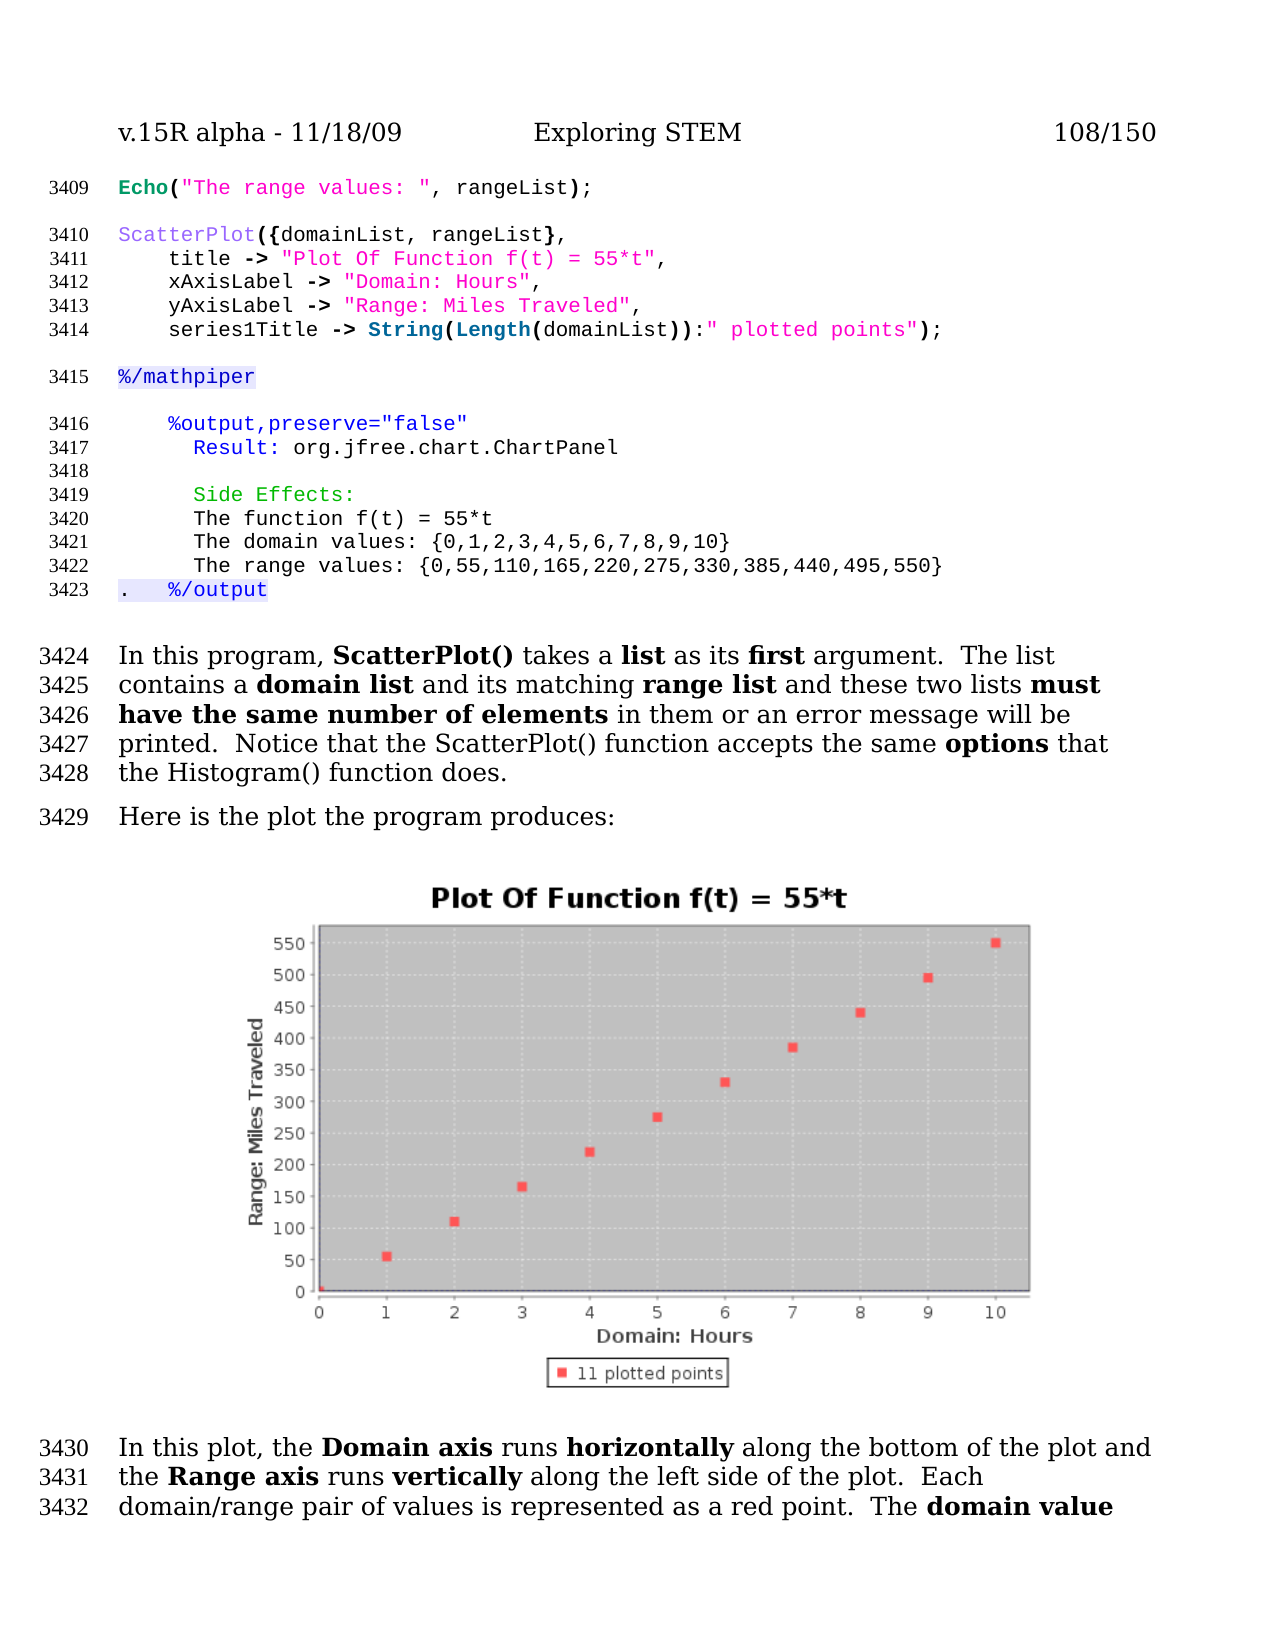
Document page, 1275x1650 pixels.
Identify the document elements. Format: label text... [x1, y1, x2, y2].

text Side Effects: [118, 484, 1157, 508]
text %output,preserve="false" [118, 413, 1157, 437]
text %/mathpiper [118, 366, 1157, 389]
text ScatterPlot({domainList, rangeList}, [118, 224, 1157, 248]
text . %/output [118, 579, 1157, 602]
text The range values: {0,55,110,165,220,275,330,385,440,495,550} [118, 555, 1157, 579]
text Here is the plot the program produces: [118, 802, 1157, 832]
text In this plot, the Domain axis runs horizontally along the bottom of the plot and the Range axis runs vertically along the left side of the plot. Each domain/range pair of values is represented as a red point. The domain value [118, 1433, 1157, 1521]
text Result: org.jfree.chart.ChartPanel [118, 437, 1157, 461]
text xAxisLabel -> "Domain: Hours", [118, 271, 1157, 295]
text series1Title -> String(Length(domainList)):" plotted points"); [118, 319, 1157, 342]
text In this program, ScatterPlot() takes a list as its first argument. The list contains a domain list and its matching range list and these two lists must have the same number of elements in them or an error message will be printed. Notice that the ScatterPlot() function accepts the same options that the Histogram() function does. [118, 641, 1157, 787]
text The domain values: {0,1,2,3,4,5,6,7,8,9,10} [118, 531, 1157, 555]
text The function f(t) = 55*t [118, 508, 1157, 531]
text yAxisLabel -> "Range: Miles Traveled", [118, 295, 1157, 319]
text title -> "Plot Of Function f(t) = 55*t", [118, 248, 1157, 271]
picture [230, 881, 1046, 1389]
text Echo("The range values: ", rangeList); [118, 177, 1157, 200]
